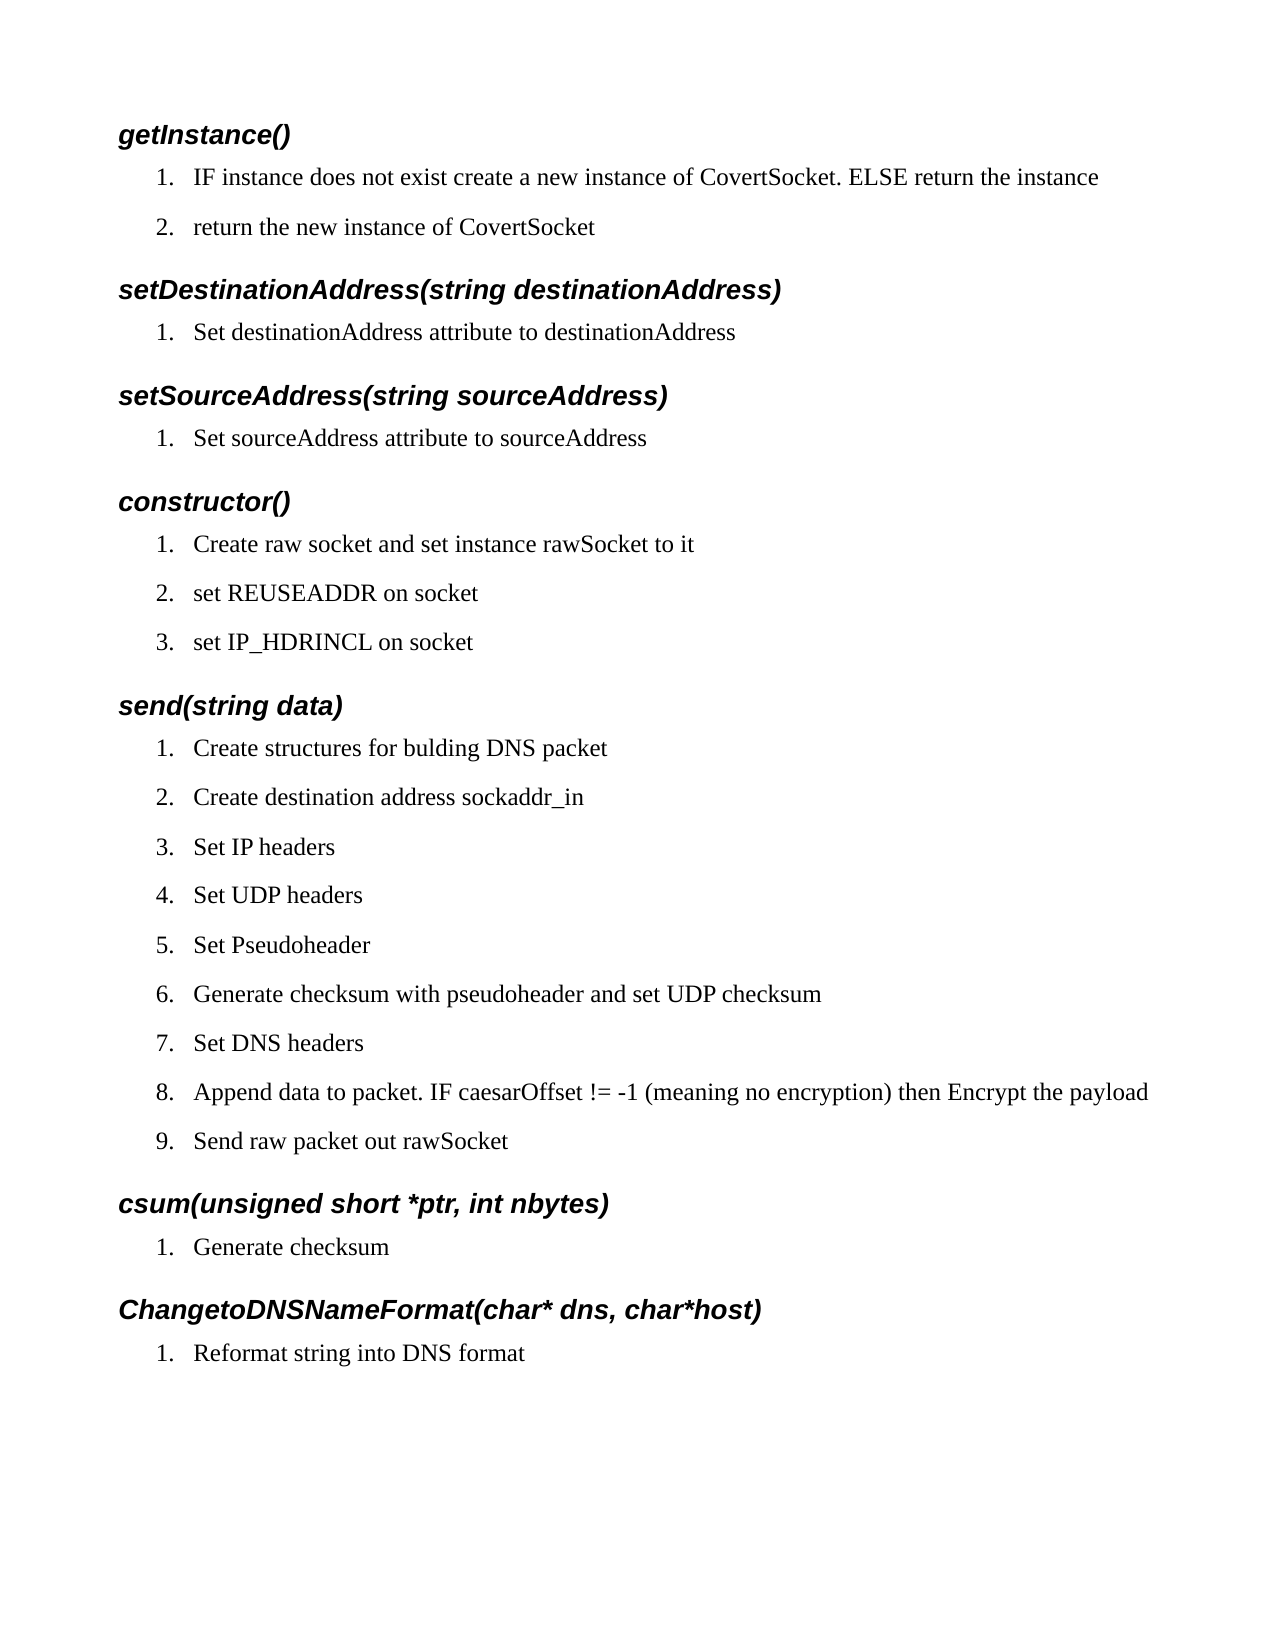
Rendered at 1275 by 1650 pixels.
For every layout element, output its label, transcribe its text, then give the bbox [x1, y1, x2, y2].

list Append data to packet. IF caesarOffset != -1 (meaning no encryption) then Encrypt the payload [156, 1077, 1157, 1106]
list Create structures for bulding DNS packet [156, 733, 1157, 762]
list set REUSEADDR on socket [156, 578, 1157, 607]
list Generate checksum [156, 1232, 1157, 1261]
subtitle setDestinationAddress(string destinationAddress) [118, 273, 1157, 305]
list Create destination address sockaddr_in [156, 782, 1157, 811]
list Set sourceAddress attribute to sourceAddress [156, 423, 1157, 452]
subtitle send(string data) [118, 689, 1157, 721]
subtitle csum(unsigned short *ptr, int nbytes) [118, 1187, 1157, 1219]
list Create raw socket and set instance rawSocket to it [156, 529, 1157, 558]
list Reformat string into DNS format [156, 1338, 1157, 1367]
subtitle ChangetoDNSNameFormat(char* dns, char*host) [118, 1293, 1157, 1325]
list Set UDP headers [156, 881, 1157, 909]
subtitle getInstance() [118, 118, 1157, 150]
list Send raw packet out rawSocket [156, 1126, 1157, 1155]
list IF instance does not exist create a new instance of CovertSocket. ELSE return the instance [156, 162, 1157, 191]
list Set destinationAddress attribute to destinationAddress [156, 317, 1157, 346]
subtitle constructor() [118, 485, 1157, 517]
list Set DNS headers [156, 1028, 1157, 1057]
list set IP_HDRINCL on socket [156, 627, 1157, 656]
list Set IP headers [156, 832, 1157, 860]
subtitle setSourceAddress(string sourceAddress) [118, 379, 1157, 411]
list Set Pseudoheader [156, 930, 1157, 958]
list return the new instance of CovertSocket [156, 212, 1157, 240]
list Generate checksum with pseudoheader and set UDP checksum [156, 979, 1157, 1007]
